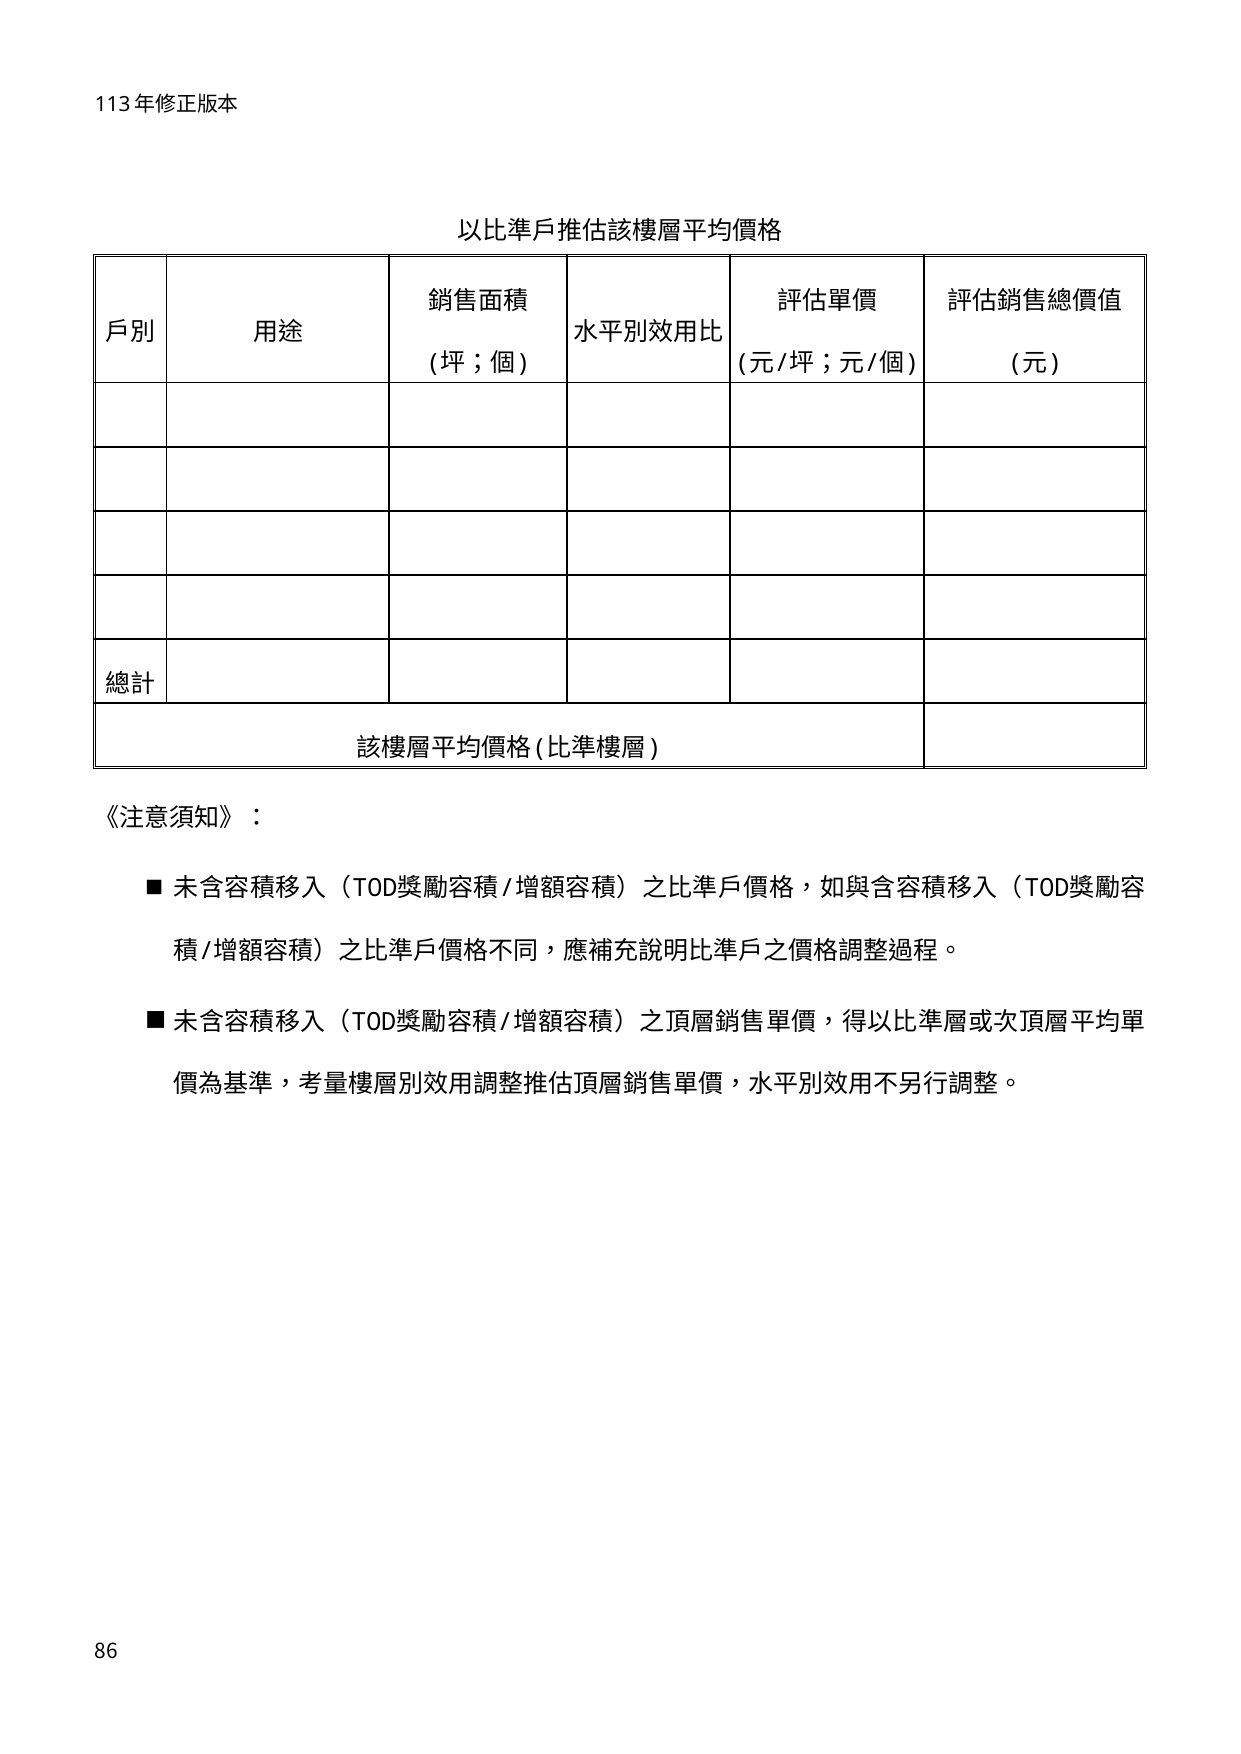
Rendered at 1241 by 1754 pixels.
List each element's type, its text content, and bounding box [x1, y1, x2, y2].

table_cell [390, 512, 566, 574]
table_cell [167, 576, 388, 638]
list 未含容積移入（TOD獎勵容積/增額容積）之頂層銷售單價，得以比準層或次頂層平均單價為基準，考量樓層別效用調整推估頂層銷售單價，水平別效用不另行調整。 [144, 978, 1146, 1103]
table_cell [568, 512, 729, 574]
table_cell [167, 640, 388, 702]
table_cell [731, 448, 923, 510]
table_cell [925, 576, 1144, 638]
table_cell [96, 512, 166, 574]
table_cell [731, 512, 923, 574]
table_cell [568, 448, 729, 510]
table_cell [568, 576, 729, 638]
table_cell [925, 704, 1144, 766]
text 以比準戶推估該樓層平均價格 [94, 187, 1146, 249]
table_cell [390, 640, 566, 702]
text 《注意須知》： [94, 773, 1146, 836]
table_cell [568, 383, 729, 446]
table_cell [925, 640, 1144, 702]
table_cell [925, 448, 1144, 510]
list 未含容積移入（TOD獎勵容積/增額容積）之比準戶價格，如與含容積移入（TOD獎勵容積/增額容積）之比準戶價格不同，應補充說明比準戶之價格調整過程。 [144, 844, 1146, 969]
table_header 銷售面積 (坪；個) [390, 257, 566, 382]
table_cell [167, 383, 388, 446]
table_cell [568, 640, 729, 702]
table_cell [731, 383, 923, 446]
table_header 水平別效用比 [568, 257, 729, 382]
table_cell [390, 383, 566, 446]
table_header 評估銷售總價值 (元) [925, 257, 1144, 382]
table_cell [731, 576, 923, 638]
table_header 戶別 [96, 257, 166, 382]
table_header 評估單價 (元/坪；元/個) [731, 257, 923, 382]
table_cell [390, 576, 566, 638]
table_cell [96, 383, 166, 446]
table_cell [96, 576, 166, 638]
table_cell [167, 512, 388, 574]
table_cell [167, 448, 388, 510]
table_cell [96, 448, 166, 510]
table_cell [390, 448, 566, 510]
table_header 用途 [167, 257, 388, 382]
table_cell [731, 640, 923, 702]
table_cell [925, 512, 1144, 574]
table_cell [925, 383, 1144, 446]
table_cell 總計 [96, 640, 166, 702]
table_cell 該樓層平均價格(比準樓層) [96, 704, 923, 766]
